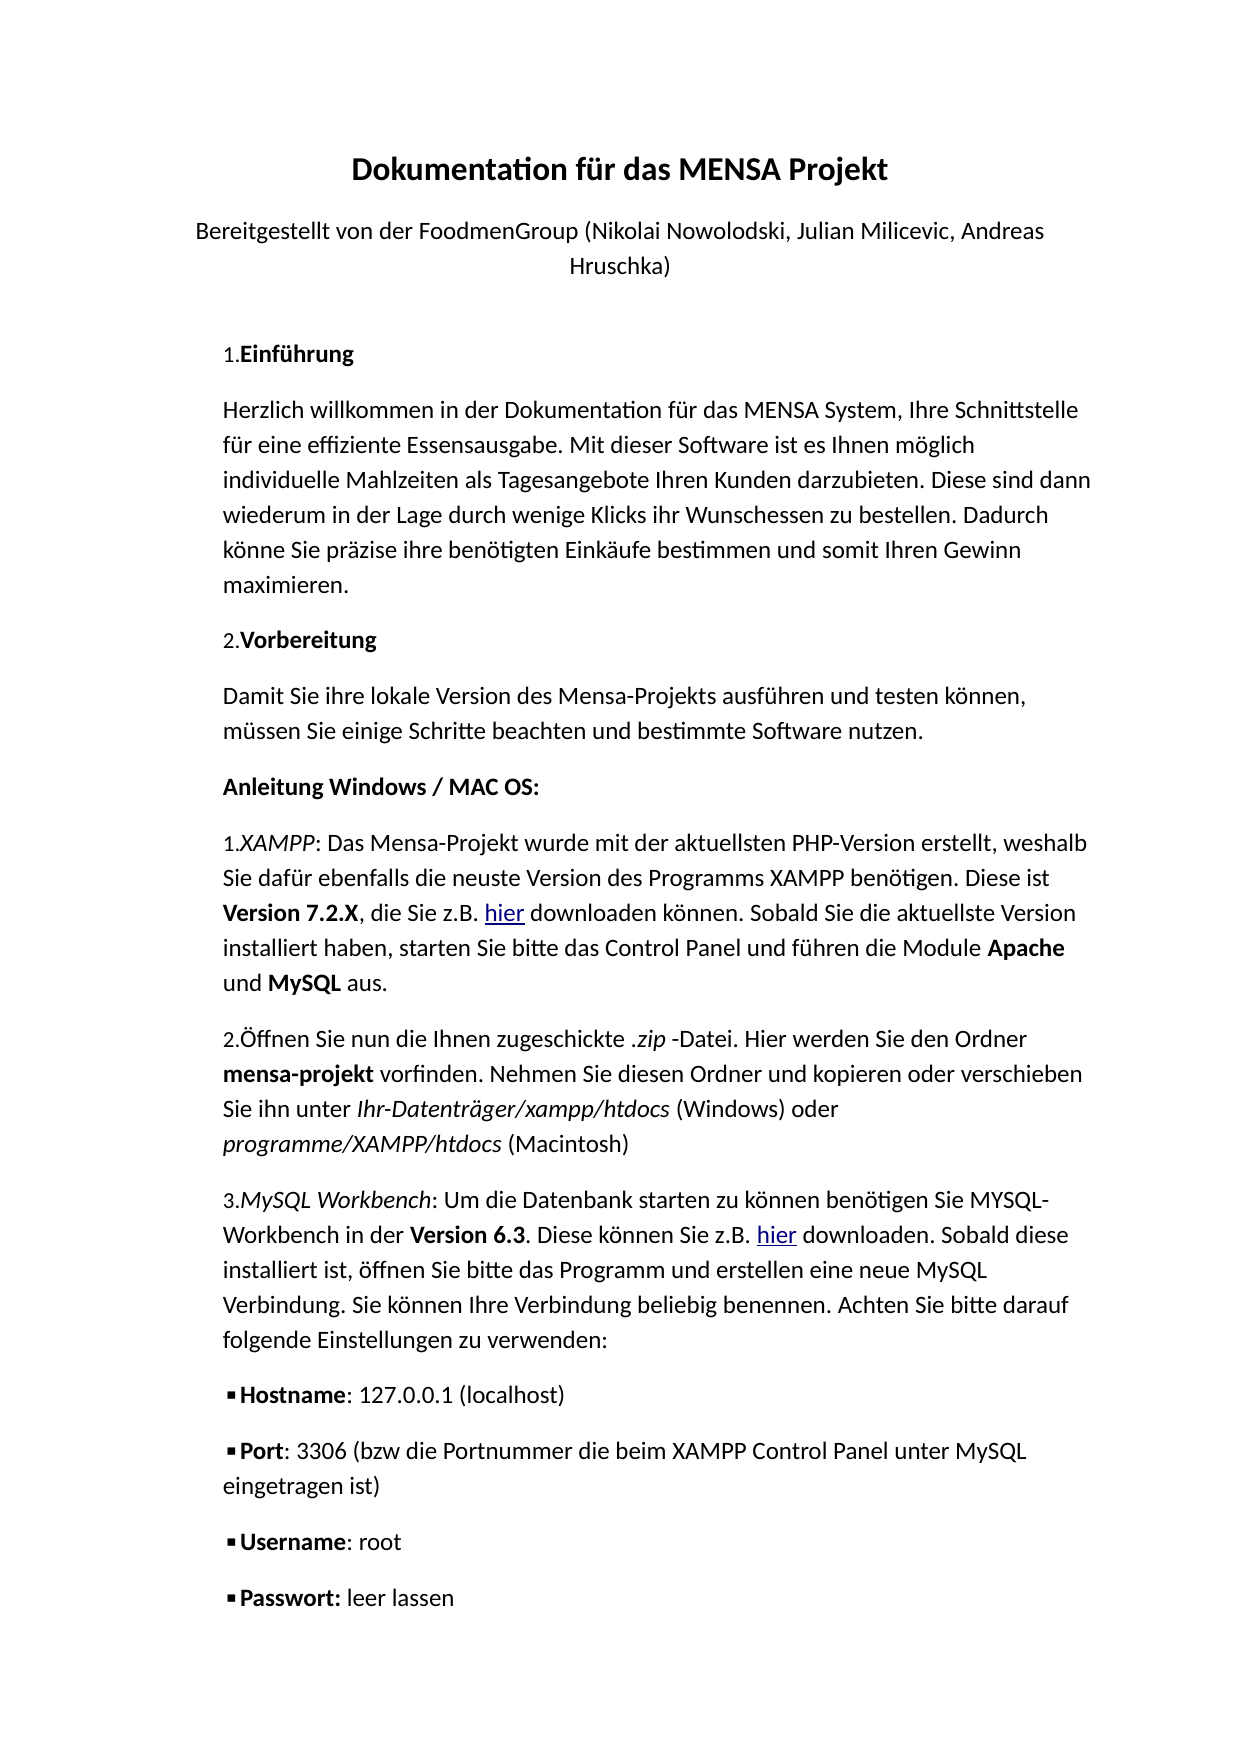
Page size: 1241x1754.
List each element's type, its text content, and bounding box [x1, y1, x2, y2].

list Hostname: 127.0.0.1 (localhost) [223, 1379, 1093, 1410]
list Anleitung Windows / MAC OS: [223, 771, 1093, 802]
list Damit Sie ihre lokale Version des Mensa-Projekts ausführen und testen können, müssen Sie einige Schritte beachten und bestimmte Software nutzen. [223, 680, 1093, 746]
list XAMPP: Das Mensa-Projekt wurde mit der aktuellsten PHP-Version erstellt, weshalb Sie dafür ebenfalls die neuste Version des Programms XAMPP benötigen. Diese ist Version 7.2.X, die Sie z.B. hier downloaden können. Sobald Sie die aktuellste Version installiert haben, starten Sie bitte das Control Panel und führen die Module Apache und MySQL aus. [223, 827, 1093, 998]
text Dokumentation für das MENSA Projekt [148, 148, 1093, 188]
list Port: 3306 (bzw die Portnummer die beim XAMPP Control Panel unter MySQL eingetragen ist) [223, 1435, 1093, 1501]
text Herzlich willkommen in der Dokumentation für das MENSA System, Ihre Schnittstelle für eine effiziente Essensausgabe. Mit dieser Software ist es Ihnen möglich individuelle Mahlzeiten als Tagesangebote Ihren Kunden darzubieten. Diese sind dann wiederum in der Lage durch wenige Klicks ihr Wunschessen zu bestellen. Dadurch könne Sie präzise ihre benötigten Einkäufe bestimmen und somit Ihren Gewinn maximieren. [223, 394, 1093, 599]
text Bereitgestellt von der FoodmenGroup (Nikolai Nowolodski, Julian Milicevic, Andreas Hruschka) [148, 215, 1093, 313]
list Username: root [223, 1526, 1093, 1557]
list Öffnen Sie nun die Ihnen zugeschickte .zip -Datei. Hier werden Sie den Ordner mensa-projekt vorfinden. Nehmen Sie diesen Ordner und kopieren oder verschieben Sie ihn unter Ihr-Datenträger/xampp/htdocs (Windows) oder programme/XAMPP/htdocs (Macintosh) [223, 1023, 1093, 1158]
list Einführung [223, 338, 1093, 368]
list Vorbereitung [223, 624, 1093, 655]
list Passwort: leer lassen [223, 1582, 1093, 1613]
list MySQL Workbench: Um die Datenbank starten zu können benötigen Sie MYSQL-Workbench in der Version 6.3. Diese können Sie z.B. hier downloaden. Sobald diese installiert ist, öffnen Sie bitte das Programm und erstellen eine neue MySQL Verbindung. Sie können Ihre Verbindung beliebig benennen. Achten Sie bitte darauf folgende Einstellungen zu verwenden: [223, 1184, 1093, 1354]
